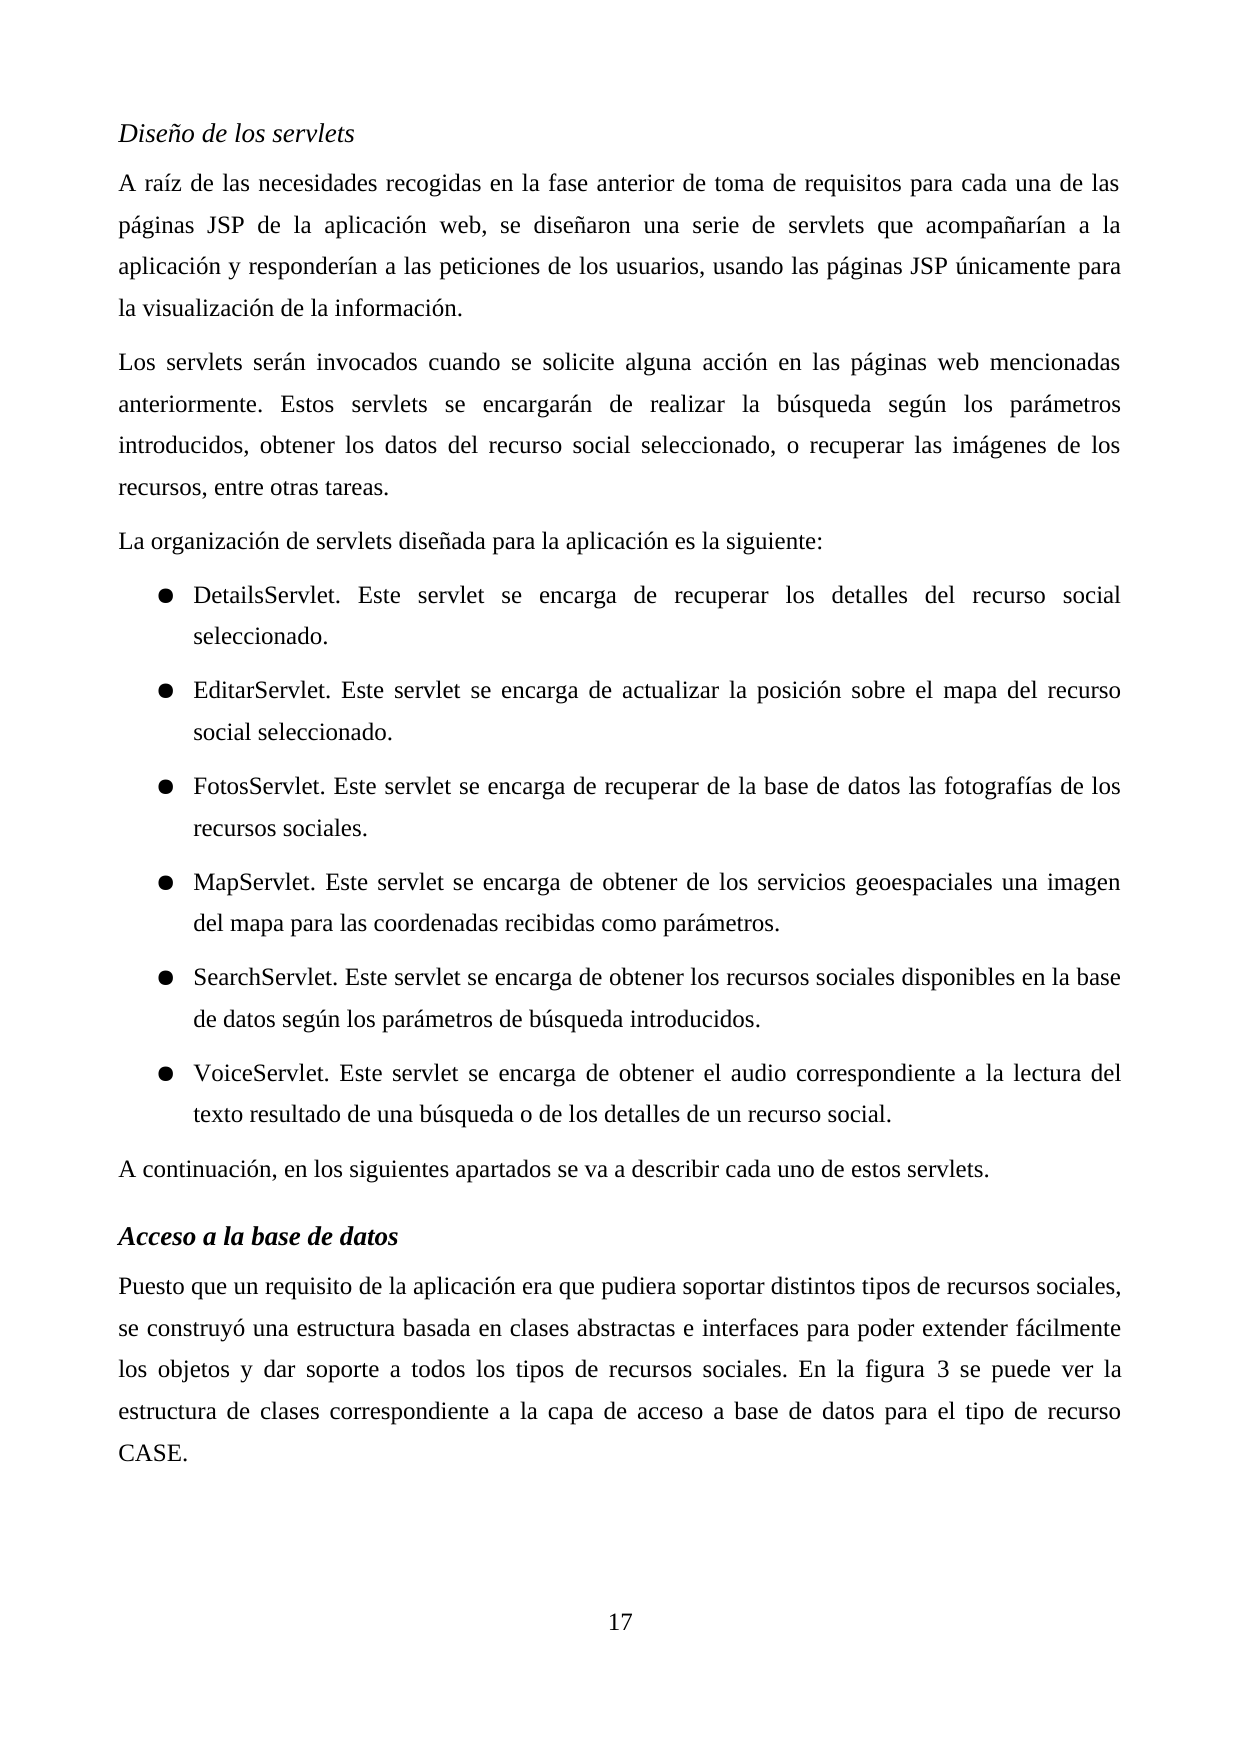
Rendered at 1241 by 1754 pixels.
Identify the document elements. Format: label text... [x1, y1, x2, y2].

subtitle Diseño de los servlets [118, 118, 1122, 148]
subtitle Puesto que un requisito de la aplicación era que pudiera soportar distintos tipos de recursos sociales, se construyó una estructura basada en clases abstractas e interfaces para poder extender fácilmente los objetos y dar soporte a todos los tipos de recursos sociales. En la figura 3 se puede ver la estructura de clases correspondiente a la capa de acceso a base de datos para el tipo de recurso CASE. [118, 1272, 1122, 1466]
subtitle Los servlets serán invocados cuando se solicite alguna acción en las páginas web mencionadas anteriormente. Estos servlets se encargarán de realizar la búsqueda según los parámetros introducidos, obtener los datos del recurso social seleccionado, o recuperar las imágenes de los recursos, entre otras tareas. [118, 348, 1122, 501]
subtitle EditarServlet. Este servlet se encarga de actualizar la posición sobre el mapa del recurso social seleccionado. [156, 677, 1122, 746]
subtitle FotosServlet. Este servlet se encarga de recuperar de la base de datos las fotografías de los recursos sociales. [156, 772, 1122, 841]
subtitle DetailsServlet. Este servlet se encarga de recuperar los detalles del recurso social seleccionado. [156, 581, 1122, 650]
subtitle VoiceServlet. Este servlet se encarga de obtener el audio correspondiente a la lectura del texto resultado de una búsqueda o de los detalles de un recurso social. [156, 1059, 1122, 1128]
subtitle MapServlet. Este servlet se encarga de obtener de los servicios geoespaciales una imagen del mapa para las coordenadas recibidas como parámetros. [156, 868, 1122, 937]
subtitle SearchServlet. Este servlet se encarga de obtener los recursos sociales disponibles en la base de datos según los parámetros de búsqueda introducidos. [156, 963, 1122, 1033]
subtitle A continuación, en los siguientes apartados se va a describir cada uno de estos servlets. [118, 1155, 1122, 1182]
subtitle La organización de servlets diseñada para la aplicación es la siguiente: [118, 527, 1122, 554]
subtitle Acceso a la base de datos [118, 1221, 1122, 1251]
subtitle A raíz de las necesidades recogidas en la fase anterior de toma de requisitos para cada una de las páginas JSP de la aplicación web, se diseñaron una serie de servlets que acompañarían a la aplicación y responderían a las peticiones de los usuarios, usando las páginas JSP únicamente para la visualización de la información. [118, 169, 1122, 322]
